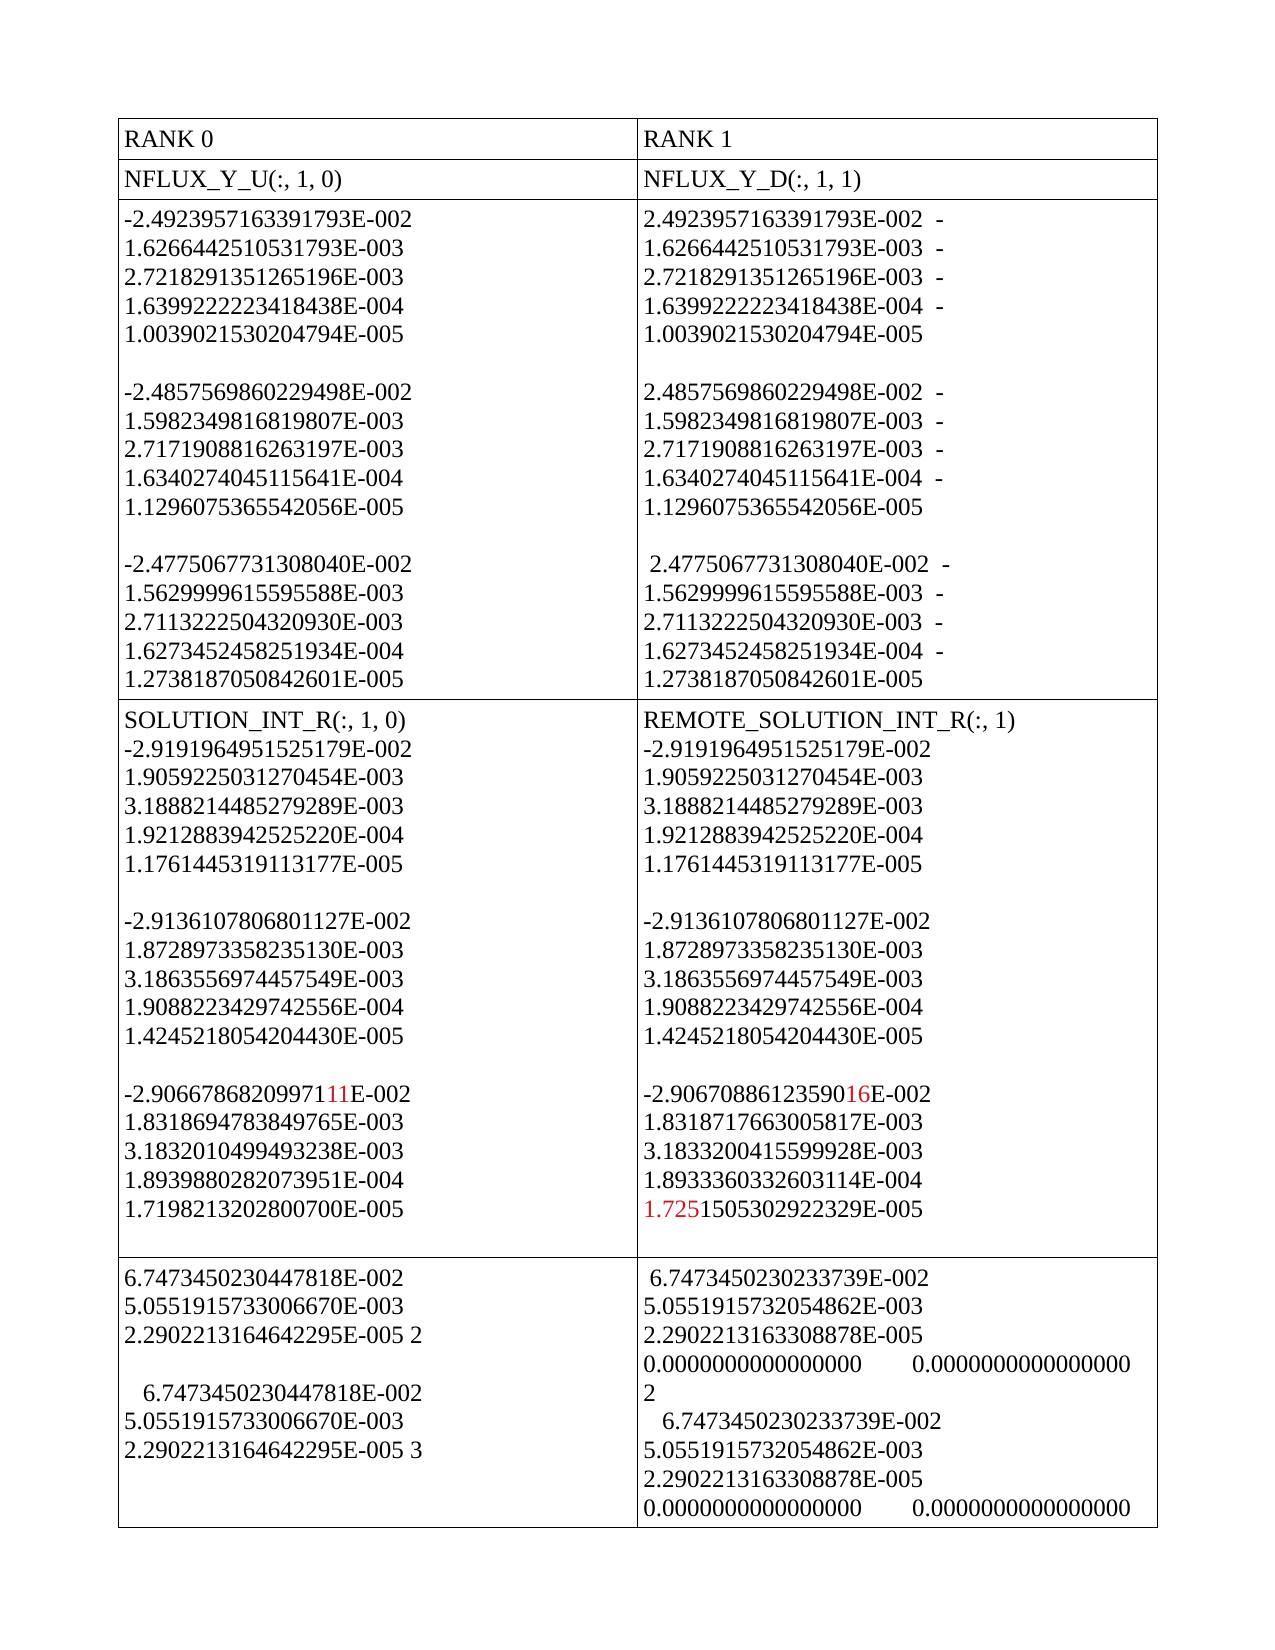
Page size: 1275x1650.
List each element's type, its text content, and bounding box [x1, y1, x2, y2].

table_cell NFLUX_Y_U(:, 1, 0) [119, 160, 637, 199]
table_cell NFLUX_Y_D(:, 1, 1) [638, 160, 1157, 199]
table_cell 2.4923957163391793E-002 -1.6266442510531793E-003 -2.7218291351265196E-003 -1.6399222223418438E-004 -1.0039021530204794E-005 2.4857569860229498E-002 -1.5982349816819807E-003 -2.7171908816263197E-003 -1.6340274045115641E-004 -1.1296075365542056E-005 2.4775067731308040E-002 -1.5629999615595588E-003 -2.7113222504320930E-003 -1.6273452458251934E-004 -1.2738187050842601E-005 [638, 200, 1157, 699]
table_header RANK 1 [638, 119, 1157, 158]
table_cell 6.7473450230233739E-002 5.0551915732054862E-003 2.2902213163308878E-005 0.0000000000000000 0.0000000000000000 2 6.7473450230233739E-002 5.0551915732054862E-003 2.2902213163308878E-005 0.0000000000000000 0.0000000000000000 [638, 1258, 1157, 1527]
table_cell -2.4923957163391793E-002 1.6266442510531793E-003 2.7218291351265196E-003 1.6399222223418438E-004 1.0039021530204794E-005 -2.4857569860229498E-002 1.5982349816819807E-003 2.7171908816263197E-003 1.6340274045115641E-004 1.1296075365542056E-005 -2.4775067731308040E-002 1.5629999615595588E-003 2.7113222504320930E-003 1.6273452458251934E-004 1.2738187050842601E-005 [119, 200, 637, 699]
table_header RANK 0 [119, 119, 637, 158]
table_cell 6.7473450230447818E-002 5.0551915733006670E-003 2.2902213164642295E-005 2 6.7473450230447818E-002 5.0551915733006670E-003 2.2902213164642295E-005 3 [119, 1258, 637, 1527]
table_cell SOLUTION_INT_R(:, 1, 0) -2.9191964951525179E-002 1.9059225031270454E-003 3.1888214485279289E-003 1.9212883942525220E-004 1.1761445319113177E-005 -2.9136107806801127E-002 1.8728973358235130E-003 3.1863556974457549E-003 1.9088223429742556E-004 1.4245218054204430E-005 -2.9066786820997111E-002 1.8318694783849765E-003 3.1832010499493238E-003 1.8939880282073951E-004 1.7198213202800700E-005 [119, 700, 637, 1257]
table_cell REMOTE_SOLUTION_INT_R(:, 1) -2.9191964951525179E-002 1.9059225031270454E-003 3.1888214485279289E-003 1.9212883942525220E-004 1.1761445319113177E-005 -2.9136107806801127E-002 1.8728973358235130E-003 3.1863556974457549E-003 1.9088223429742556E-004 1.4245218054204430E-005 -2.9067088612359016E-002 1.8318717663005817E-003 3.1833200415599928E-003 1.8933360332603114E-004 1.7251505302922329E-005 [638, 700, 1157, 1257]
